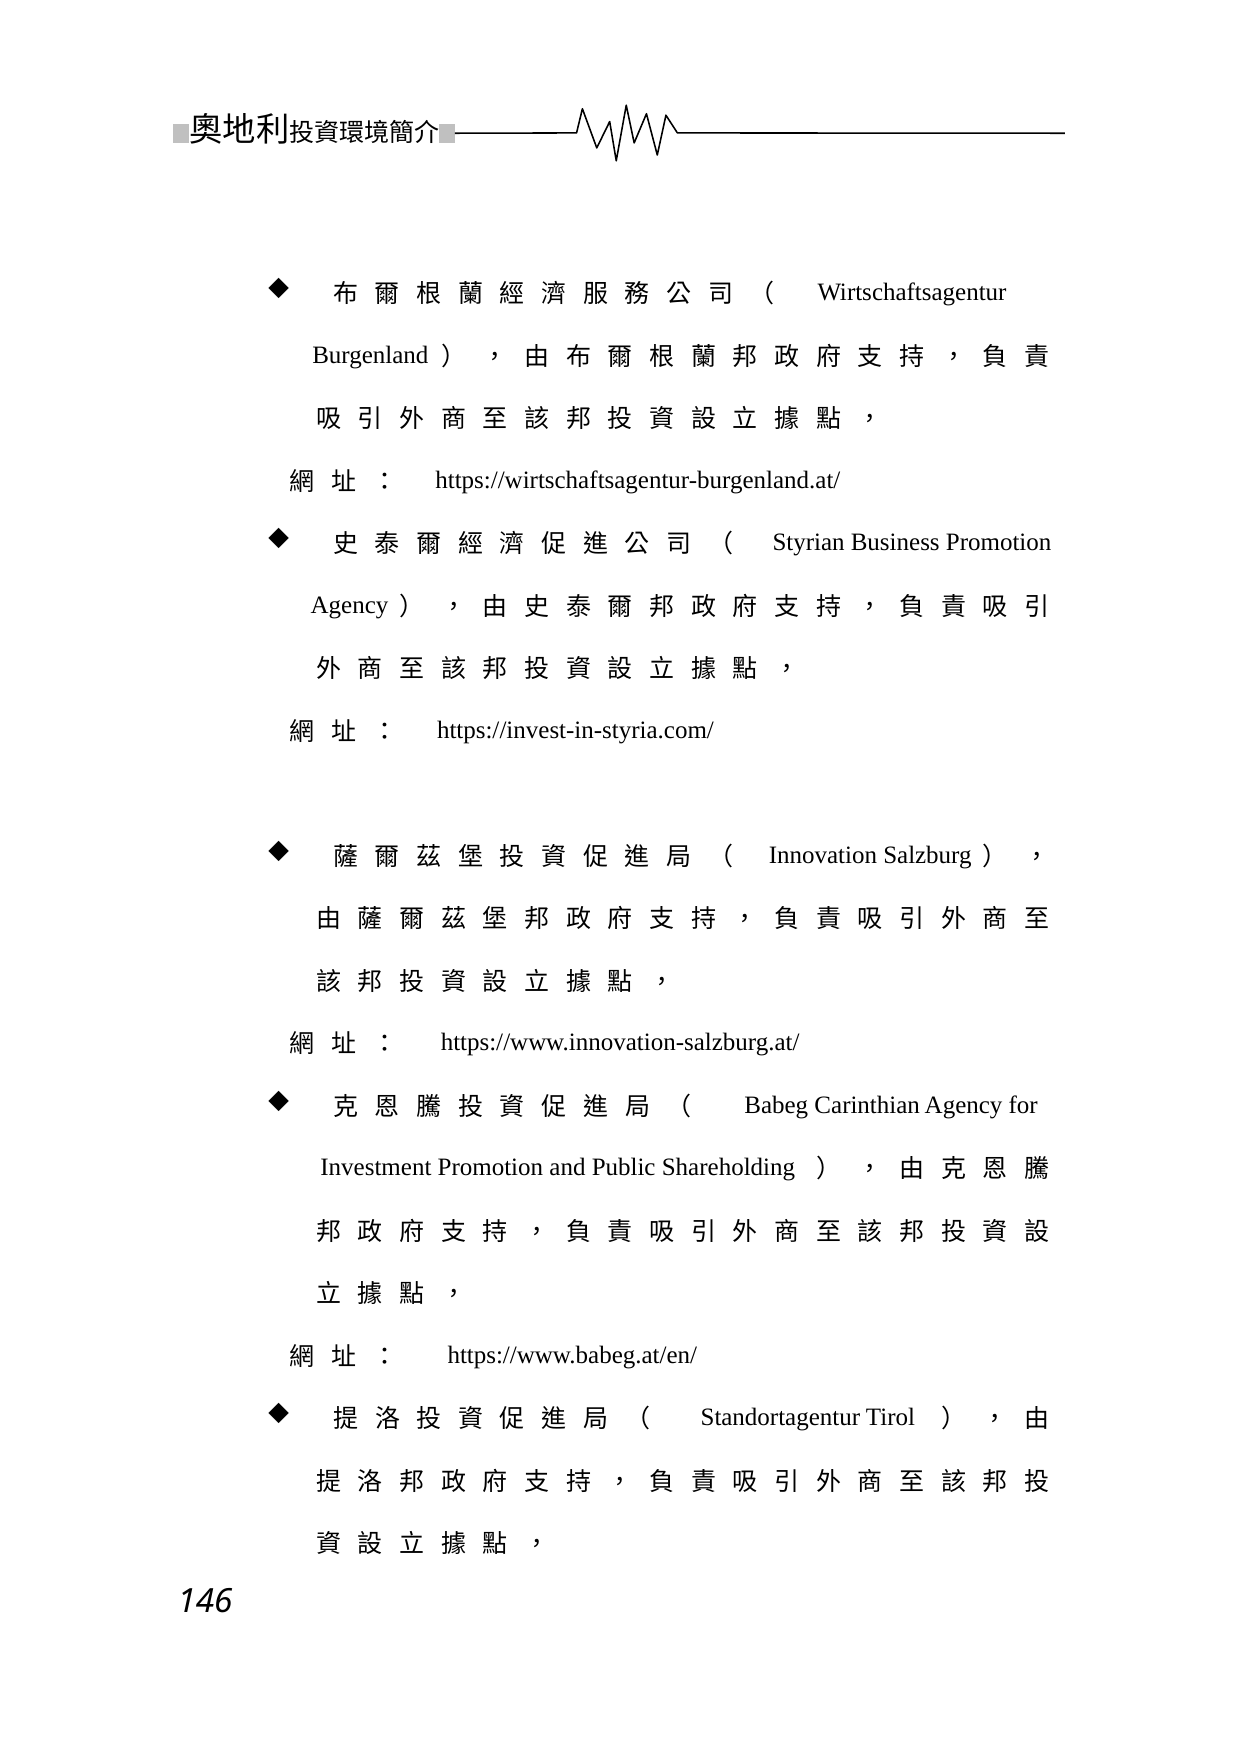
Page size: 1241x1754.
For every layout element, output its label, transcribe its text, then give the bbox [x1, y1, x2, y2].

text  史泰爾經濟促進公司（Styrian Business Promotion Agency），由史泰爾邦政府支持，負責吸引外商至該邦投資設立據點， [232, 500, 1058, 688]
text 網址：https://www.innovation-salzburg.at/ [232, 1000, 1058, 1063]
text  克恩騰投資促進局（Babeg Carinthian Agency for Investment Promotion and Public Shareholding），由克恩騰邦政府支持，負責吸引外商至該邦投資設立據點， [232, 1063, 1058, 1313]
text  提洛投資促進局（Standortagentur Tirol），由提洛邦政府支持，負責吸引外商至該邦投資設立據點， [232, 1375, 1058, 1563]
text 網址：https://wirtschaftsagentur-burgenland.at/ [232, 438, 1058, 500]
text 網址：https://www.babeg.at/en/ [232, 1313, 1058, 1375]
text  布爾根蘭經濟服務公司（Wirtschaftsagentur Burgenland），由布爾根蘭邦政府支持，負責吸引外商至該邦投資設立據點， [232, 250, 1058, 438]
text  薩爾茲堡投資促進局（Innovation Salzburg），由薩爾茲堡邦政府支持，負責吸引外商至該邦投資設立據點， [232, 813, 1058, 1000]
text 網址：https://invest-in-styria.com/ [232, 688, 1058, 750]
